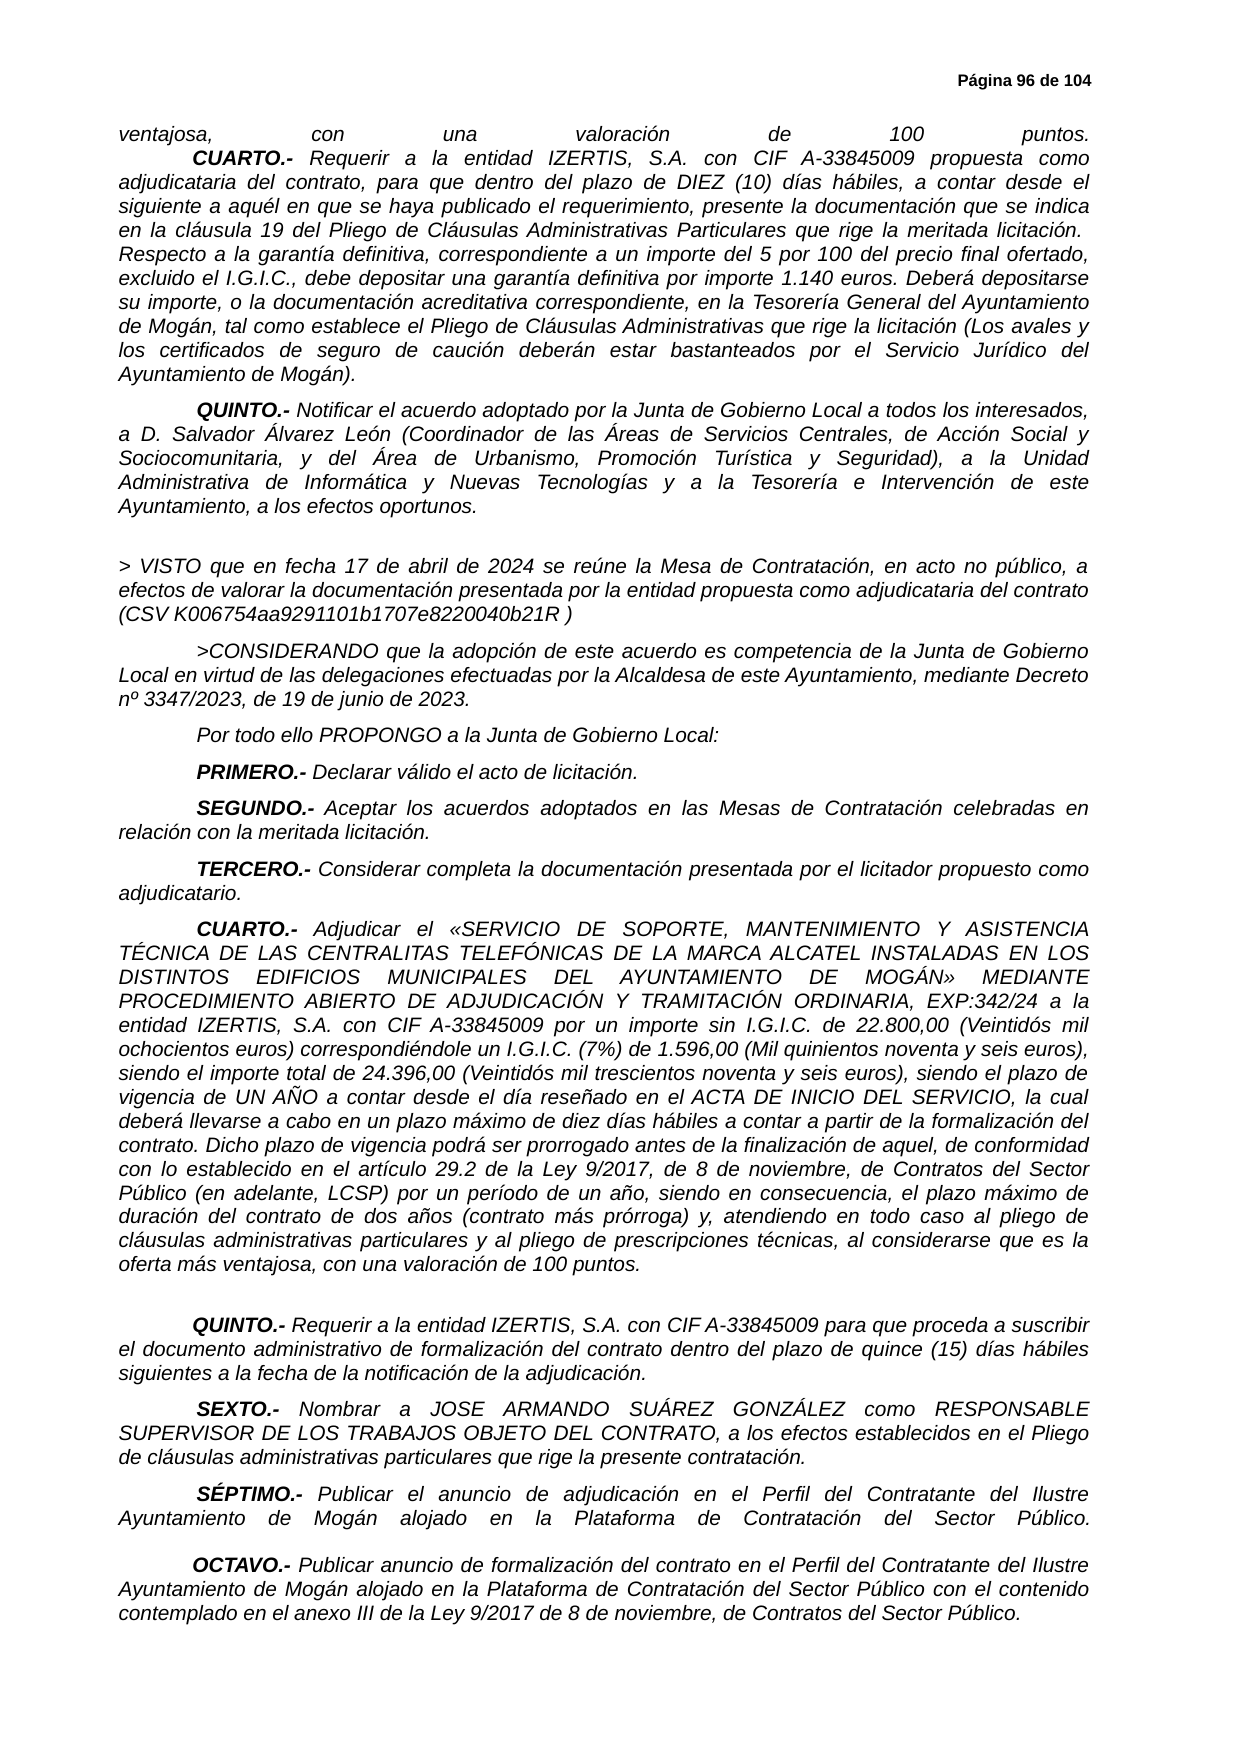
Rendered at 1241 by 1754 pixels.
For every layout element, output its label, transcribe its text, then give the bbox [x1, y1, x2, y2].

text SÉPTIMO.- Publicar el anuncio de adjudicación en el Perfil del Contratante del Ilustre Ayuntamiento de Mogán alojado en la Plataforma de Contratación del Sector Público. OCTAVO.- Publicar anuncio de formalización del contrato en el Perfil del Contratante del Ilustre Ayuntamiento de Mogán alojado en la Plataforma de Contratación del Sector Público con el contenido contemplado en el anexo III de la Ley 9/2017 de 8 de noviembre, de Contratos del Sector Público. [118, 1481, 1092, 1625]
text Por todo ello PROPONGO a la Junta de Gobierno Local: [118, 723, 1092, 747]
text SEXTO.- Nombrar a JOSE ARMANDO SUÁREZ GONZÁLEZ como RESPONSABLE SUPERVISOR DE LOS TRABAJOS OBJETO DEL CONTRATO, a los efectos establecidos en el Pliego de cláusulas administrativas particulares que rige la presente contratación. [118, 1397, 1092, 1469]
text QUINTO.- Notificar el acuerdo adoptado por la Junta de Gobierno Local a todos los interesados, a D. Salvador Álvarez León (Coordinador de las Áreas de Servicios Centrales, de Acción Social y Sociocomunitaria, y del Área de Urbanismo, Promoción Turística y Seguridad), a la Unidad Administrativa de Informática y Nuevas Tecnologías y a la Tesorería e Intervención de este Ayuntamiento, a los efectos oportunos. [118, 398, 1092, 518]
text CUARTO.- Adjudicar el «SERVICIO DE SOPORTE, MANTENIMIENTO Y ASISTENCIA TÉCNICA DE LAS CENTRALITAS TELEFÓNICAS DE LA MARCA ALCATEL INSTALADAS EN LOS DISTINTOS EDIFICIOS MUNICIPALES DEL AYUNTAMIENTO DE MOGÁN» MEDIANTE PROCEDIMIENTO ABIERTO DE ADJUDICACIÓN Y TRAMITACIÓN ORDINARIA, EXP:342/24 a la entidad IZERTIS, S.A. con CIF A-33845009 por un importe sin I.G.I.C. de 22.800,00 (Veintidós mil ochocientos euros) correspondiéndole un I.G.I.C. (7%) de 1.596,00 (Mil quinientos noventa y seis euros), siendo el importe total de 24.396,00 (Veintidós mil trescientos noventa y seis euros), siendo el plazo de vigencia de UN AÑO a contar desde el día reseñado en el ACTA DE INICIO DEL SERVICIO, la cual deberá llevarse a cabo en un plazo máximo de diez días hábiles a contar a partir de la formalización del contrato. Dicho plazo de vigencia podrá ser prorrogado antes de la finalización de aquel, de conformidad con lo establecido en el artículo 29.2 de la Ley 9/2017, de 8 de noviembre, de Contratos del Sector Público (en adelante, LCSP) por un período de un año, siendo en consecuencia, el plazo máximo de duración del contrato de dos años (contrato más prórroga) y, atendiendo en todo caso al pliego de cláusulas administrativas particulares y al pliego de prescripciones técnicas, al considerarse que es la oferta más ventajosa, con una valoración de 100 puntos. [118, 917, 1092, 1276]
text QUINTO.- Requerir a la entidad IZERTIS, S.A. con CIF A-33845009 para que proceda a suscribir el documento administrativo de formalización del contrato dentro del plazo de quince (15) días hábiles siguientes a la fecha de la notificación de la adjudicación. [118, 1289, 1092, 1384]
text ventajosa, con una valoración de 100 puntos. CUARTO.- Requerir a la entidad IZERTIS, S.A. con CIF A-33845009 propuesta como adjudicataria del contrato, para que dentro del plazo de DIEZ (10) días hábiles, a contar desde el siguiente a aquél en que se haya publicado el requerimiento, presente la documentación que se indica en la cláusula 19 del Pliego de Cláusulas Administrativas Particulares que rige la meritada licitación. Respecto a la garantía definitiva, correspondiente a un importe del 5 por 100 del precio final ofertado, excluido el I.G.I.C., debe depositar una garantía definitiva por importe 1.140 euros. Deberá depositarse su importe, o la documentación acreditativa correspondiente, en la Tesorería General del Ayuntamiento de Mogán, tal como establece el Pliego de Cláusulas Administrativas que rige la licitación (Los avales y los certificados de seguro de caución deberán estar bastanteados por el Servicio Jurídico del Ayuntamiento de Mogán). [118, 122, 1092, 386]
text PRIMERO.- Declarar válido el acto de licitación. [118, 759, 1092, 783]
text SEGUNDO.- Aceptar los acuerdos adoptados en las Mesas de Contratación celebradas en relación con la meritada licitación. [118, 796, 1092, 844]
text TERCERO.- Considerar completa la documentación presentada por el licitador propuesto como adjudicatario. [118, 856, 1092, 904]
text > VISTO que en fecha 17 de abril de 2024 se reúne la Mesa de Contratación, en acto no público, a efectos de valorar la documentación presentada por la entidad propuesta como adjudicataria del contrato (CSV K006754aa9291101b1707e8220040b21R ) [118, 530, 1092, 626]
text >CONSIDERANDO que la adopción de este acuerdo es competencia de la Junta de Gobierno Local en virtud de las delegaciones efectuadas por la Alcaldesa de este Ayuntamiento, mediante Decreto nº 3347/2023, de 19 de junio de 2023. [118, 639, 1092, 711]
